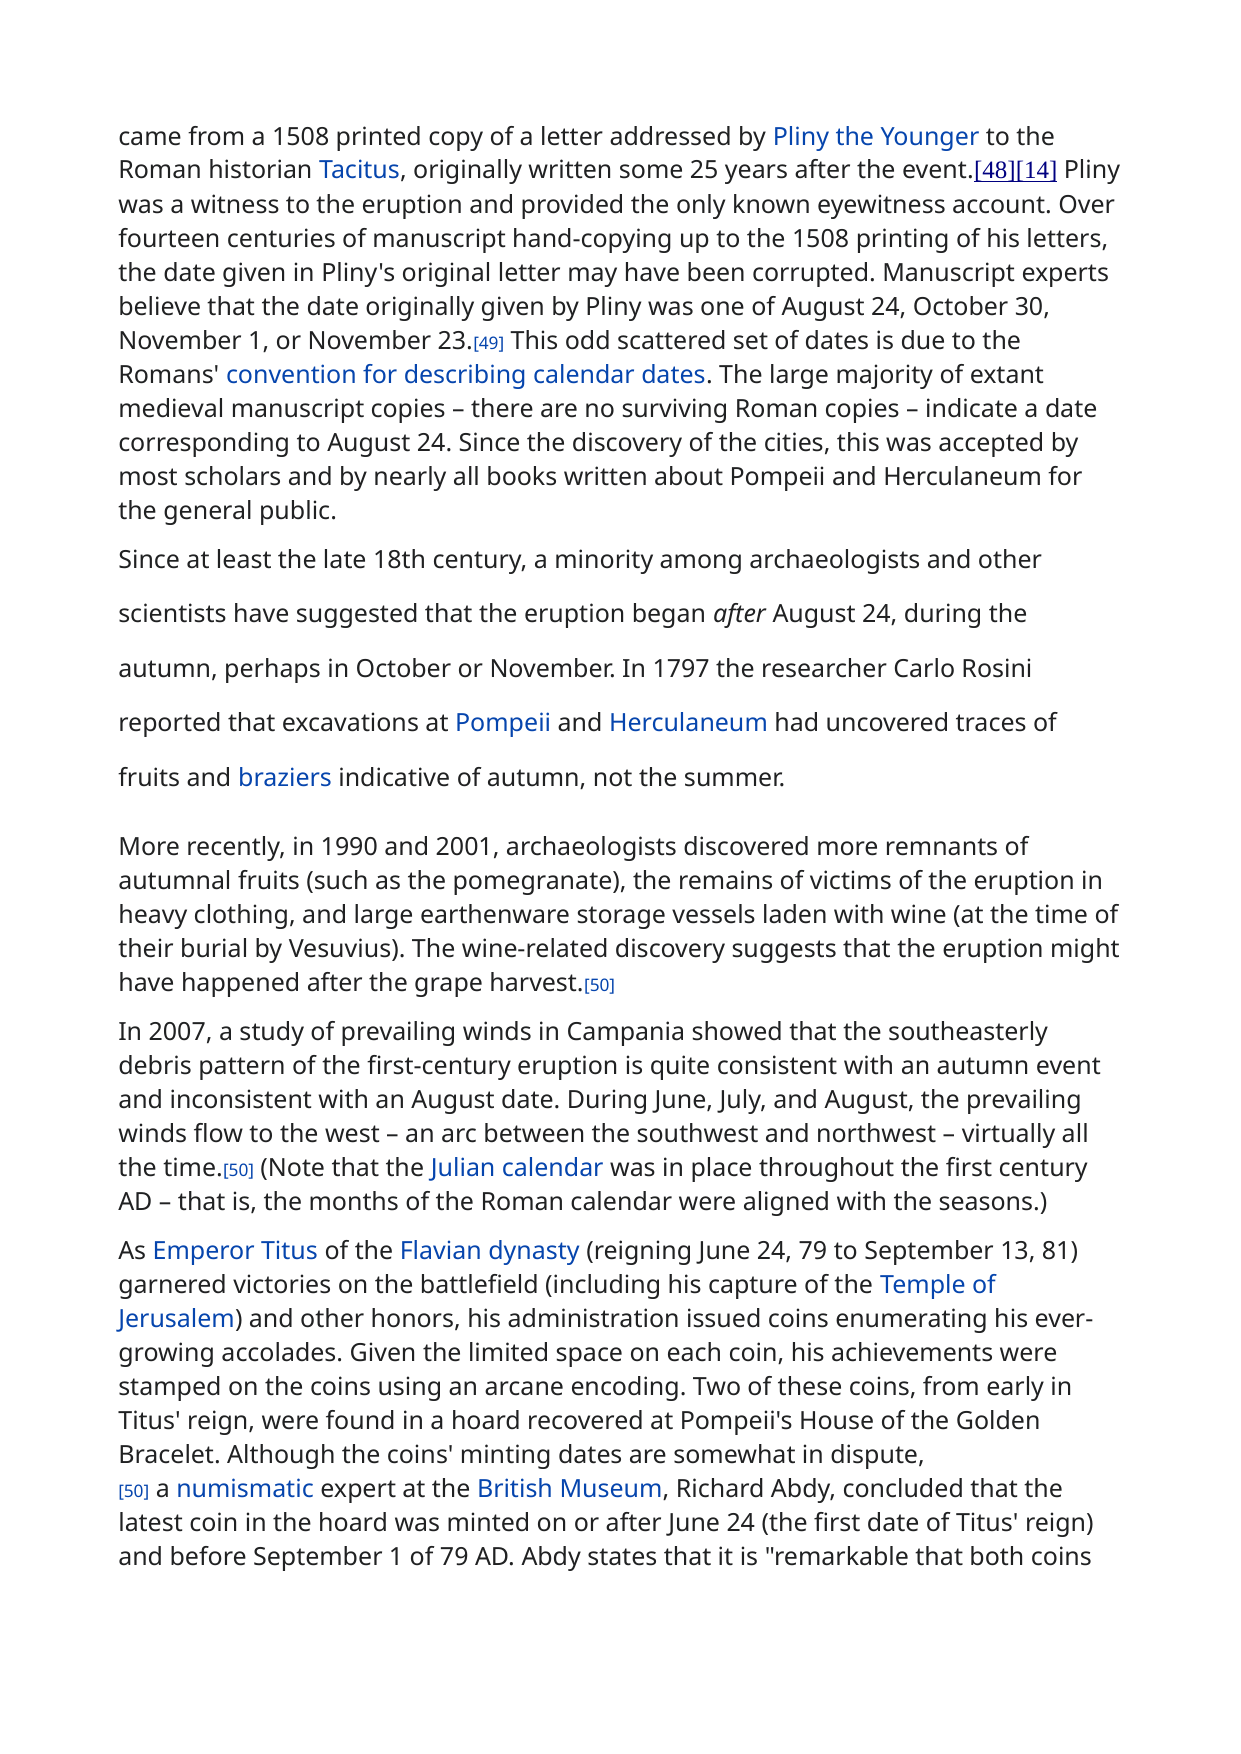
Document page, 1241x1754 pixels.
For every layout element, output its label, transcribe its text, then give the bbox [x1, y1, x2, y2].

text As Emperor Titus of the Flavian dynasty (reigning June 24, 79 to September 13, 81) garnered victories on the battlefield (including his capture of the Temple of Jerusalem) and other honors, his administration issued coins enumerating his ever-growing accolades. Given the limited space on each coin, his achievements were stamped on the coins using an arcane encoding. Two of these coins, from early in Titus' reign, were found in a hoard recovered at Pompeii's House of the Golden Bracelet. Although the coins' minting dates are somewhat in dispute,[50] a numismatic expert at the British Museum, Richard Abdy, concluded that the latest coin in the hoard was minted on or after June 24 (the first date of Titus' reign) and before September 1 of 79 AD. Abdy states that it is "remarkable that both coins [118, 1232, 1122, 1573]
text In 2007, a study of prevailing winds in Campania showed that the southeasterly debris pattern of the first-century eruption is quite consistent with an autumn event and inconsistent with an August date. During June, July, and August, the prevailing winds flow to the west – an arc between the southwest and northwest – virtually all the time.[50] (Note that the Julian calendar was in place throughout the first century AD – that is, the months of the Roman calendar were aligned with the seasons.) [118, 1013, 1122, 1218]
text came from a 1508 printed copy of a letter addressed by Pliny the Younger to the Roman historian Tacitus, originally written some 25 years after the event.[48][14] Pliny was a witness to the eruption and provided the only known eyewitness account. Over fourteen centuries of manuscript hand-copying up to the 1508 printing of his letters, the date given in Pliny's original letter may have been corrupted. Manuscript experts believe that the date originally given by Pliny was one of August 24, October 30, November 1, or November 23.[49] This odd scattered set of dates is due to the Romans' convention for describing calendar dates. The large majority of extant medieval manuscript copies – there are no surviving Roman copies – indicate a date corresponding to August 24. Since the discovery of the cities, this was accepted by most scholars and by nearly all books written about Pompeii and Herculaneum for the general public. [118, 118, 1122, 527]
text More recently, in 1990 and 2001, archaeologists discovered more remnants of autumnal fruits (such as the pomegranate), the remains of victims of the eruption in heavy clothing, and large earthenware storage vessels laden with wine (at the time of their burial by Vesuvius). The wine-related discovery suggests that the eruption might have happened after the grape harvest.[50] [118, 828, 1122, 999]
text Since at least the late 18th century, a minority among archaeologists and other scientists have suggested that the eruption began after August 24, during the autumn, perhaps in October or November. In 1797 the researcher Carlo Rosini reported that excavations at Pompeii and Herculaneum had uncovered traces of fruits and braziers indicative of autumn, not the summer. [118, 541, 1122, 793]
